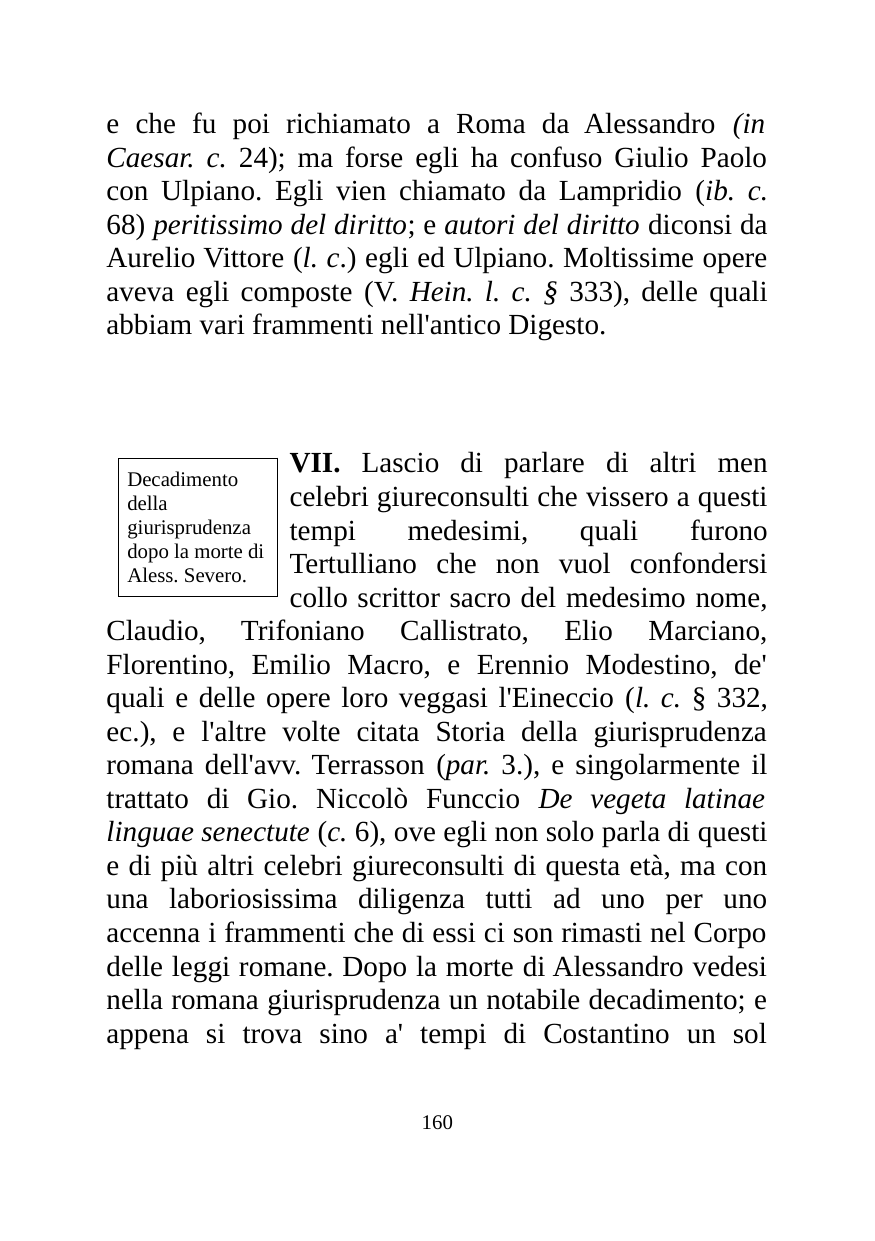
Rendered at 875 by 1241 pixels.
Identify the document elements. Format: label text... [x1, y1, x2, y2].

text VII. Lascio di parlare di altri men celebri giureconsulti che vissero a questi tempi medesimi, quali furono Tertulliano che non vuol confondersi collo scrittor sacro del medesimo nome, Claudio, Trifoniano Callistrato, Elio Marciano, Florentino, Emilio Macro, e Erennio Modestino, de' quali e delle opere loro veggasi l'Eineccio (l. c. § 332, ec.), e l'altre volte citata Storia della giurisprudenza romana dell'avv. Terrasson (par. 3.), e singolarmente il trattato di Gio. Niccolò Funccio De vegeta latinae linguae senectute (c. 6), ove egli non solo parla di questi e di più altri celebri giureconsulti di questa età, ma con una laboriosissima diligenza tutti ad uno per uno accenna i frammenti che di essi ci son rimasti nel Corpo delle leggi romane. Dopo la morte di Alessandro vedesi nella romana giurisprudenza un notabile decadimento; e appena si trova sino a' tempi di Costantino un sol [106, 446, 768, 1049]
text Decadimento della giurisprudenza dopo la morte di Aless. Severo. [127, 466, 268, 587]
text e che fu poi richiamato a Roma da Alessandro (in Caesar. c. 24); ma forse egli ha confuso Giulio Paolo con Ulpiano. Egli vien chiamato da Lampridio (ib. c. 68) peritissimo del diritto; e autori del diritto diconsi da Aurelio Vittore (l. c.) egli ed Ulpiano. Moltissime opere aveva egli composte (V. Hein. l. c. § 333), delle quali abbiam vari frammenti nell'antico Digesto. [106, 106, 768, 341]
